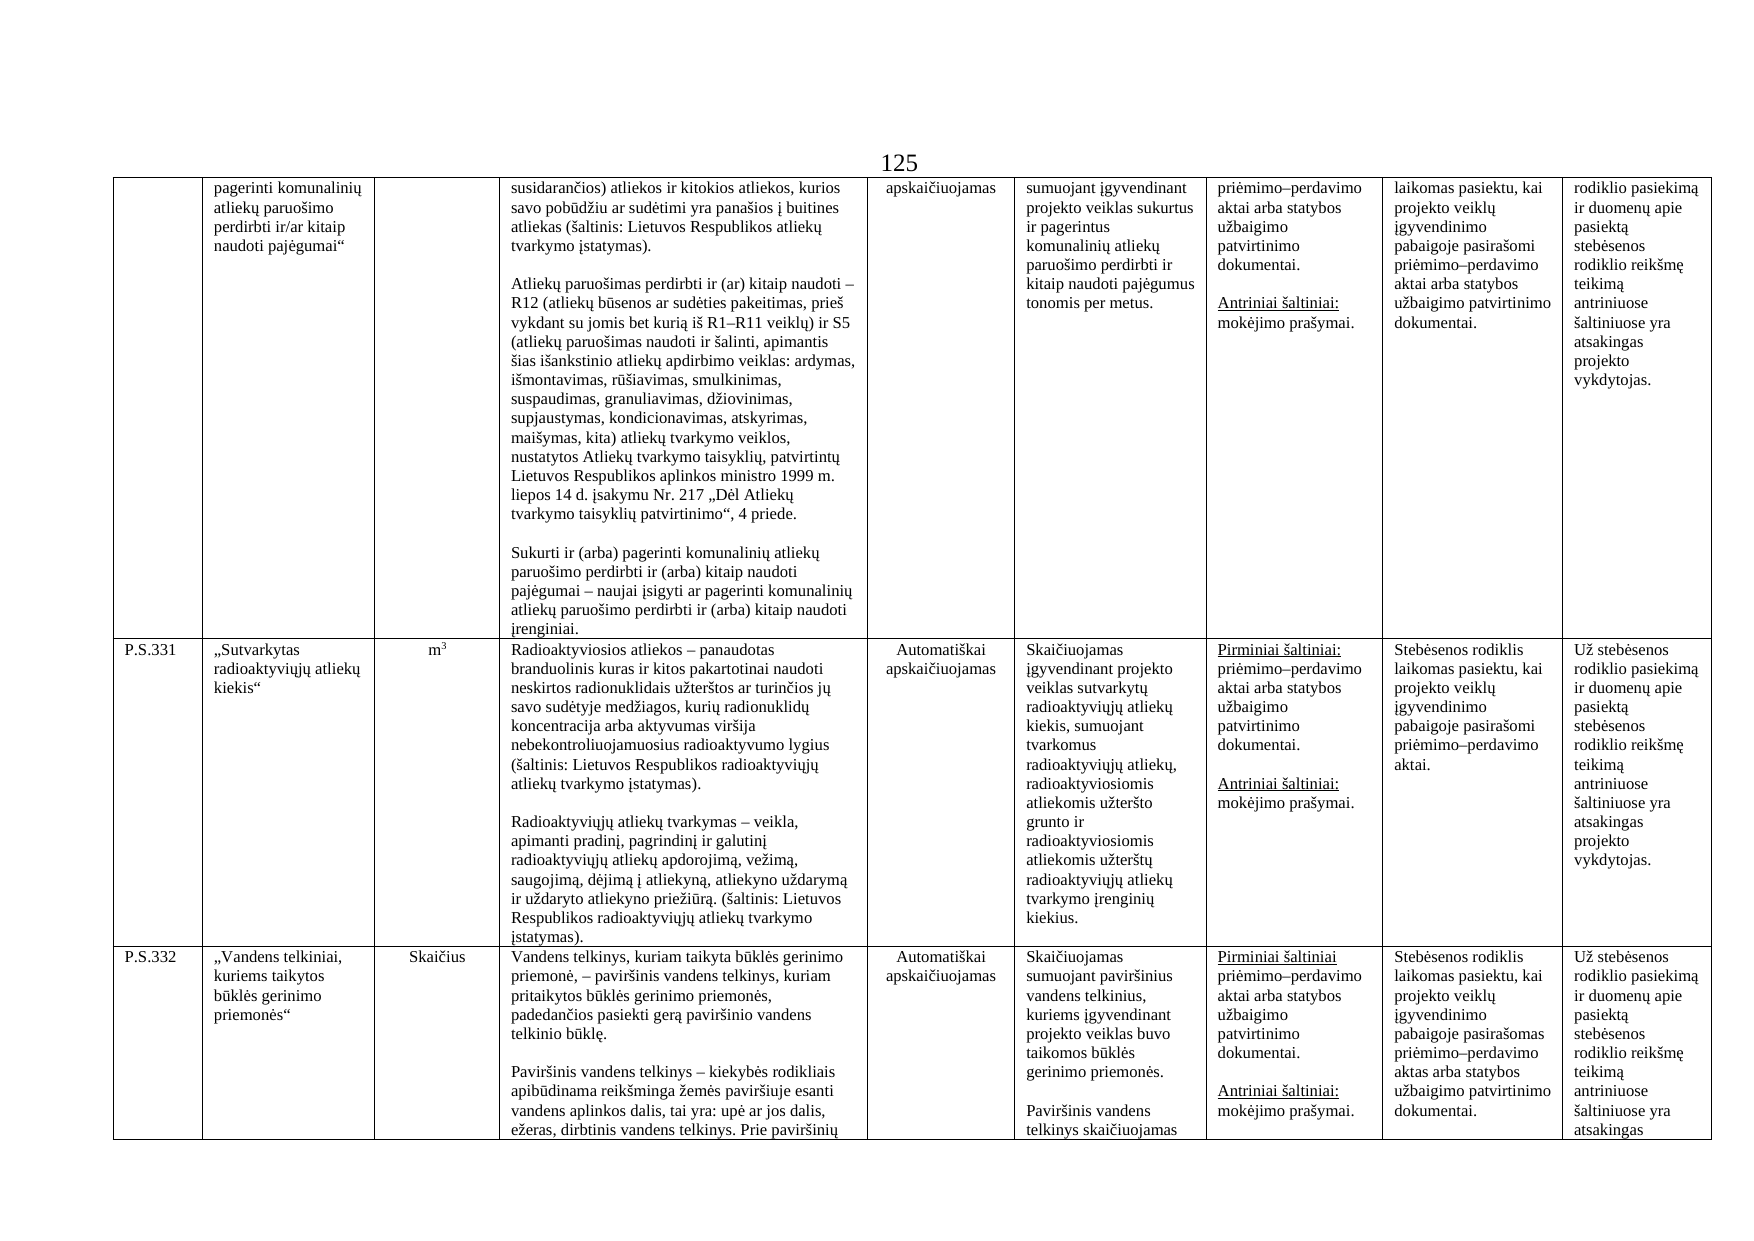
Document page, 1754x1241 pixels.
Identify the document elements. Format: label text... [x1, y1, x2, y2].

table_cell rodiklio pasiekimą ir duomenų apie pasiektą stebėsenos rodiklio reikšmę teikimą antriniuose šaltiniuose yra atsakingas projekto vykdytojas. [1563, 178, 1711, 638]
table_cell Stebėsenos rodiklis laikomas pasiektu, kai projekto veiklų įgyvendinimo pabaigoje pasirašomas priėmimo–perdavimo aktas arba statybos užbaigimo patvirtinimo dokumentai. [1383, 947, 1562, 1139]
table_cell Stebėsenos rodiklis laikomas pasiektu, kai projekto veiklų įgyvendinimo pabaigoje pasirašomi priėmimo–perdavimo aktai. [1383, 639, 1562, 946]
table_cell apskaičiuojamas [868, 178, 1014, 638]
table_cell Pirminiai šaltiniai priėmimo–perdavimo aktai arba statybos užbaigimo patvirtinimo dokumentai. Antriniai šaltiniai: mokėjimo prašymai. [1207, 947, 1382, 1139]
table_cell Pirminiai šaltiniai: priėmimo–perdavimo aktai arba statybos užbaigimo patvirtinimo dokumentai. Antriniai šaltiniai: mokėjimo prašymai. [1207, 639, 1382, 946]
table_cell [375, 178, 499, 638]
table_cell P.S.331 [114, 639, 202, 946]
table_cell Vandens telkinys, kuriam taikyta būklės gerinimo priemonė, – paviršinis vandens telkinys, kuriam pritaikytos būklės gerinimo priemonės, padedančios pasiekti gerą paviršinio vandens telkinio būklę. Paviršinis vandens telkinys – kiekybės rodikliais apibūdinama reikšminga žemės paviršiuje esanti vandens aplinkos dalis, tai yra: upė ar jos dalis, ežeras, dirbtinis vandens telkinys. Prie paviršinių [500, 947, 867, 1139]
table_cell „Sutvarkytas radioaktyviųjų atliekų kiekis“ [203, 639, 374, 946]
table_cell Skaičiuojamas įgyvendinant projekto veiklas sutvarkytų radioaktyviųjų atliekų kiekis, sumuojant tvarkomus radioaktyviųjų atliekų, radioaktyviosiomis atliekomis užteršto grunto ir radioaktyviosiomis atliekomis užterštų radioaktyviųjų atliekų tvarkymo įrenginių kiekius. [1015, 639, 1206, 946]
table_cell Už stebėsenos rodiklio pasiekimą ir duomenų apie pasiektą stebėsenos rodiklio reikšmę teikimą antriniuose šaltiniuose yra atsakingas [1563, 947, 1711, 1139]
table_cell pagerinti komunalinių atliekų paruošimo perdirbti ir/ar kitaip naudoti pajėgumai“ [203, 178, 374, 638]
table_cell susidarančios) atliekos ir kitokios atliekos, kurios savo pobūdžiu ar sudėtimi yra panašios į buitines atliekas (šaltinis: Lietuvos Respublikos atliekų tvarkymo įstatymas). Atliekų paruošimas perdirbti ir (ar) kitaip naudoti – R12 (atliekų būsenos ar sudėties pakeitimas, prieš vykdant su jomis bet kurią iš R1–R11 veiklų) ir S5 (atliekų paruošimas naudoti ir šalinti, apimantis šias išankstinio atliekų apdirbimo veiklas: ardymas, išmontavimas, rūšiavimas, smulkinimas, suspaudimas, granuliavimas, džiovinimas, supjaustymas, kondicionavimas, atskyrimas, maišymas, kita) atliekų tvarkymo veiklos, nustatytos Atliekų tvarkymo taisyklių, patvirtintų Lietuvos Respublikos aplinkos ministro 1999 m. liepos 14 d. įsakymu Nr. 217 „Dėl Atliekų tvarkymo taisyklių patvirtinimo“, 4 priede. Sukurti ir (arba) pagerinti komunalinių atliekų paruošimo perdirbti ir (arba) kitaip naudoti pajėgumai – naujai įsigyti ar pagerinti komunalinių atliekų paruošimo perdirbti ir (arba) kitaip naudoti įrenginiai. [500, 178, 867, 638]
table_cell Automatiškai apskaičiuojamas [868, 947, 1014, 1139]
table_cell m3 [375, 639, 499, 946]
table_cell Automatiškai apskaičiuojamas [868, 639, 1014, 946]
table_cell „Vandens telkiniai, kuriems taikytos būklės gerinimo priemonės“ [203, 947, 374, 1139]
table_cell Skaičiuojamas sumuojant paviršinius vandens telkinius, kuriems įgyvendinant projekto veiklas buvo taikomos būklės gerinimo priemonės. Paviršinis vandens telkinys skaičiuojamas [1015, 947, 1206, 1139]
table_cell Skaičius [375, 947, 499, 1139]
table_cell laikomas pasiektu, kai projekto veiklų įgyvendinimo pabaigoje pasirašomi priėmimo–perdavimo aktai arba statybos užbaigimo patvirtinimo dokumentai. [1383, 178, 1562, 638]
table_cell Už stebėsenos rodiklio pasiekimą ir duomenų apie pasiektą stebėsenos rodiklio reikšmę teikimą antriniuose šaltiniuose yra atsakingas projekto vykdytojas. [1563, 639, 1711, 946]
table_cell [114, 178, 202, 638]
table_cell priėmimo–perdavimo aktai arba statybos užbaigimo patvirtinimo dokumentai. Antriniai šaltiniai: mokėjimo prašymai. [1207, 178, 1382, 638]
table_cell Radioaktyviosios atliekos – panaudotas branduolinis kuras ir kitos pakartotinai naudoti neskirtos radionuklidais užterštos ar turinčios jų savo sudėtyje medžiagos, kurių radionuklidų koncentracija arba aktyvumas viršija nebekontroliuojamuosius radioaktyvumo lygius (šaltinis: Lietuvos Respublikos radioaktyviųjų atliekų tvarkymo įstatymas). Radioaktyviųjų atliekų tvarkymas – veikla, apimanti pradinį, pagrindinį ir galutinį radioaktyviųjų atliekų apdorojimą, vežimą, saugojimą, dėjimą į atliekyną, atliekyno uždarymą ir uždaryto atliekyno priežiūrą. (šaltinis: Lietuvos Respublikos radioaktyviųjų atliekų tvarkymo įstatymas). [500, 639, 867, 946]
table_cell P.S.332 [114, 947, 202, 1139]
table_cell sumuojant įgyvendinant projekto veiklas sukurtus ir pagerintus komunalinių atliekų paruošimo perdirbti ir kitaip naudoti pajėgumus tonomis per metus. [1015, 178, 1206, 638]
